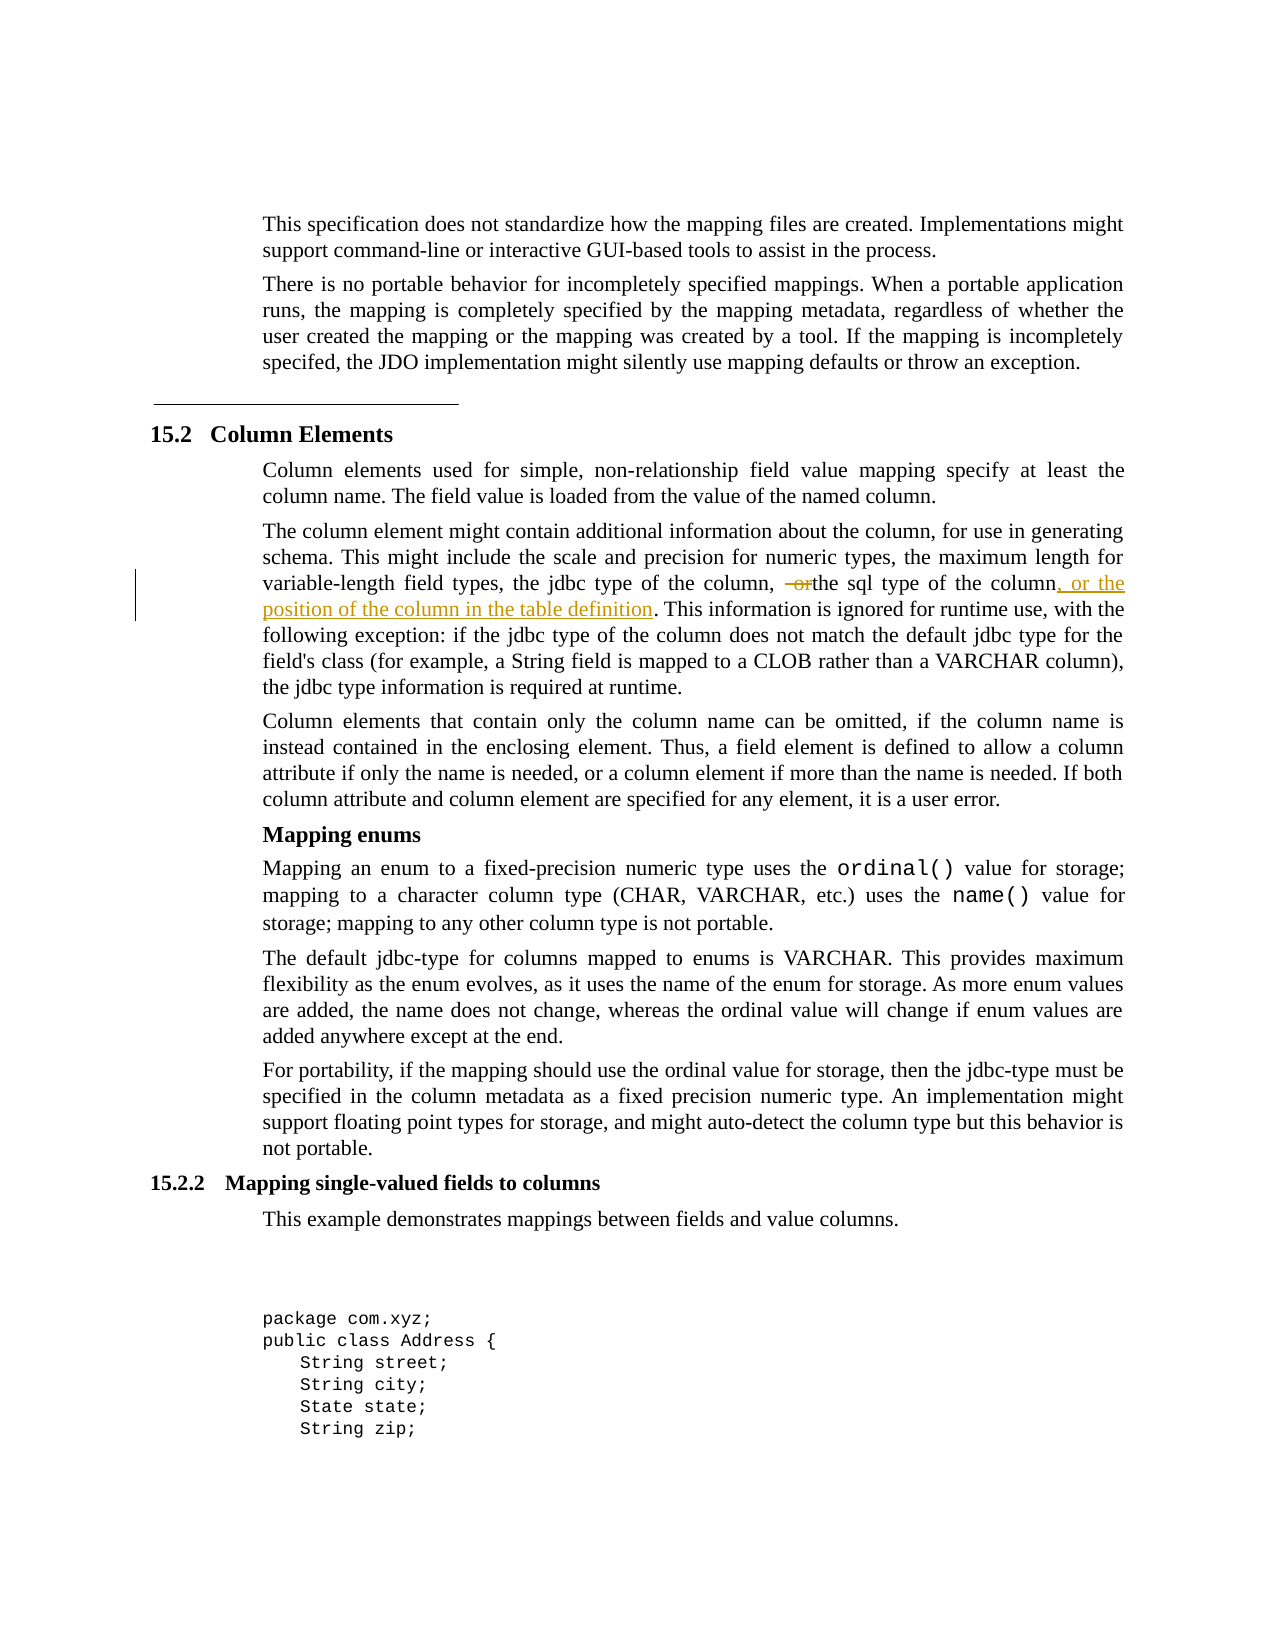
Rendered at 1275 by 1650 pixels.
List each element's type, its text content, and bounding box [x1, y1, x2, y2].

text This example demonstrates mappings between fields and value columns. [262, 1205, 1125, 1231]
text Mapping an enum to a fixed-precision numeric type uses the ordinal() value for storage; mapping to a character column type (CHAR, VARCHAR, etc.) uses the name() value for storage; mapping to any other column type is not portable. [262, 855, 1125, 935]
text This specification does not standardize how the mapping files are created. Implementations might support command-line or interactive GUI-based tools to assist in the process. [262, 210, 1125, 262]
text The column element might contain additional information about the column, for use in generating schema. This might include the scale and precision for numeric types, the maximum length for variable-length field types, the jdbc type of the column, the sql type of the column, or the position of the column in the table definition. This information is ignored for runtime use, with the following exception: if the jdbc type of the column does not match the default jdbc type for the field's class (for example, a String field is mapped to a CLOB rather than a VARCHAR column), the jdbc type information is required at runtime. [262, 517, 1125, 699]
subtitle Mapping enums [150, 820, 1125, 847]
text Column elements that contain only the column name can be omitted, if the column name is instead contained in the enclosing element. Thus, a field element is defined to allow a column attribute if only the name is needed, or a column element if more than the name is needed. If both column attribute and column element are specified for any element, it is a user error. [262, 707, 1125, 812]
text There is no portable behavior for incompletely specified mappings. When a portable application runs, the mapping is completely specified by the mapping metadata, regardless of whether the user created the mapping or the mapping was created by a tool. If the mapping is incompletely specifed, the JDO implementation might silently use mapping defaults or throw an exception. [262, 270, 1125, 374]
subtitle Column Elements [150, 420, 1125, 448]
text The default jdbc-type for columns mapped to enums is VARCHAR. This provides maximum flexibility as the enum evolves, as it uses the name of the enum for storage. As more enum values are added, the name does not change, whereas the ordinal value will change if enum values are added anywhere except at the end. [262, 944, 1125, 1048]
text For portability, if the mapping should use the ordinal value for storage, then the jdbc-type must be specified in the column metadata as a fixed precision numeric type. An implementation might support floating point types for storage, and might auto-detect the column type but this behavior is not portable. [262, 1056, 1125, 1160]
text String zip; [262, 1418, 1125, 1439]
text package com.xyz; [262, 1308, 1125, 1330]
text String city; [262, 1374, 1125, 1396]
text String street; [262, 1352, 1125, 1374]
text Column elements used for simple, non-relationship field value mapping specify at least the column name. The field value is loaded from the value of the named column. [262, 456, 1125, 508]
text public class Address { [262, 1330, 1125, 1352]
text State state; [262, 1396, 1125, 1418]
subtitle Mapping single-valued fields to columns [150, 1169, 1125, 1195]
